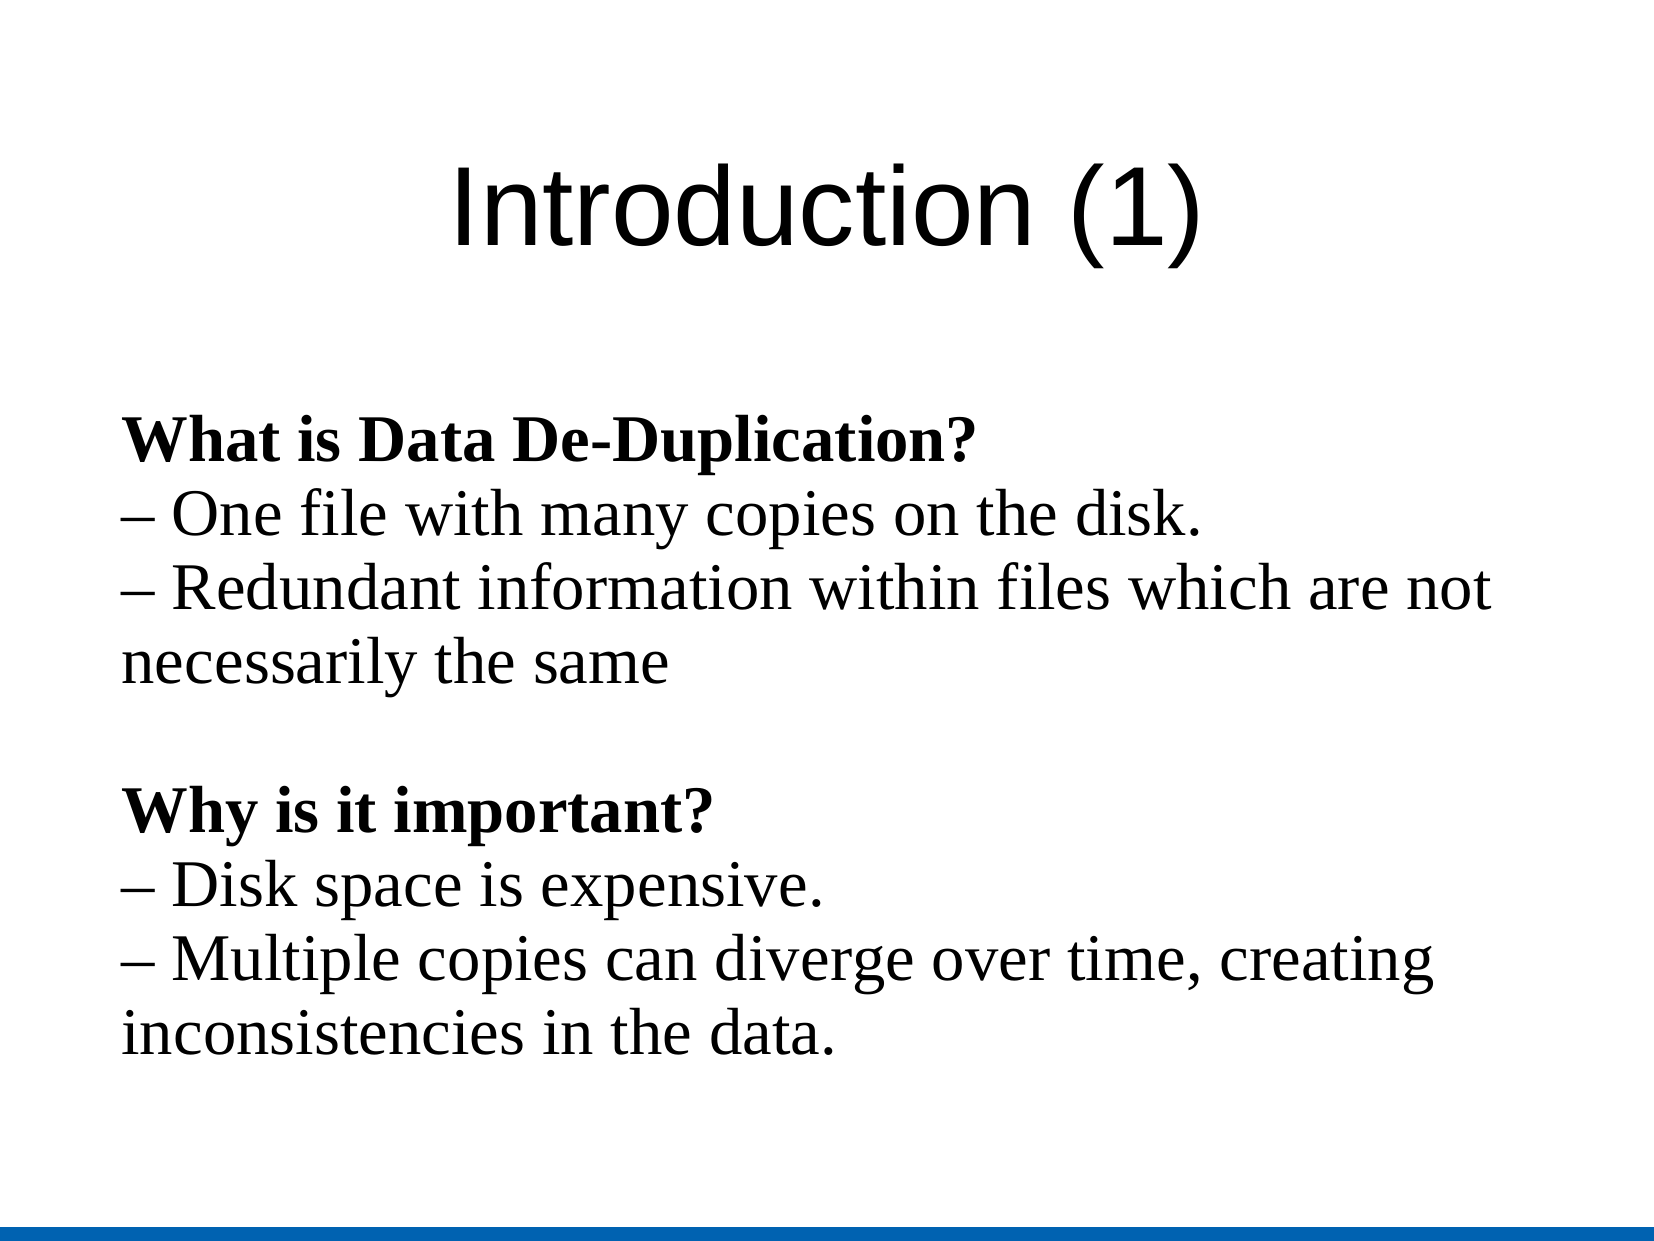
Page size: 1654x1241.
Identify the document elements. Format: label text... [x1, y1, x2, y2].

title Introduction (1) [121, 102, 1533, 311]
subtitle What is Data De-Duplication? – One file with many copies on the disk. – Redundant information within files which are not necessarily the same Why is it important? – Disk space is expensive. – Multiple copies can diverge over time, creating inconsistencies in the data. [121, 344, 1533, 1127]
